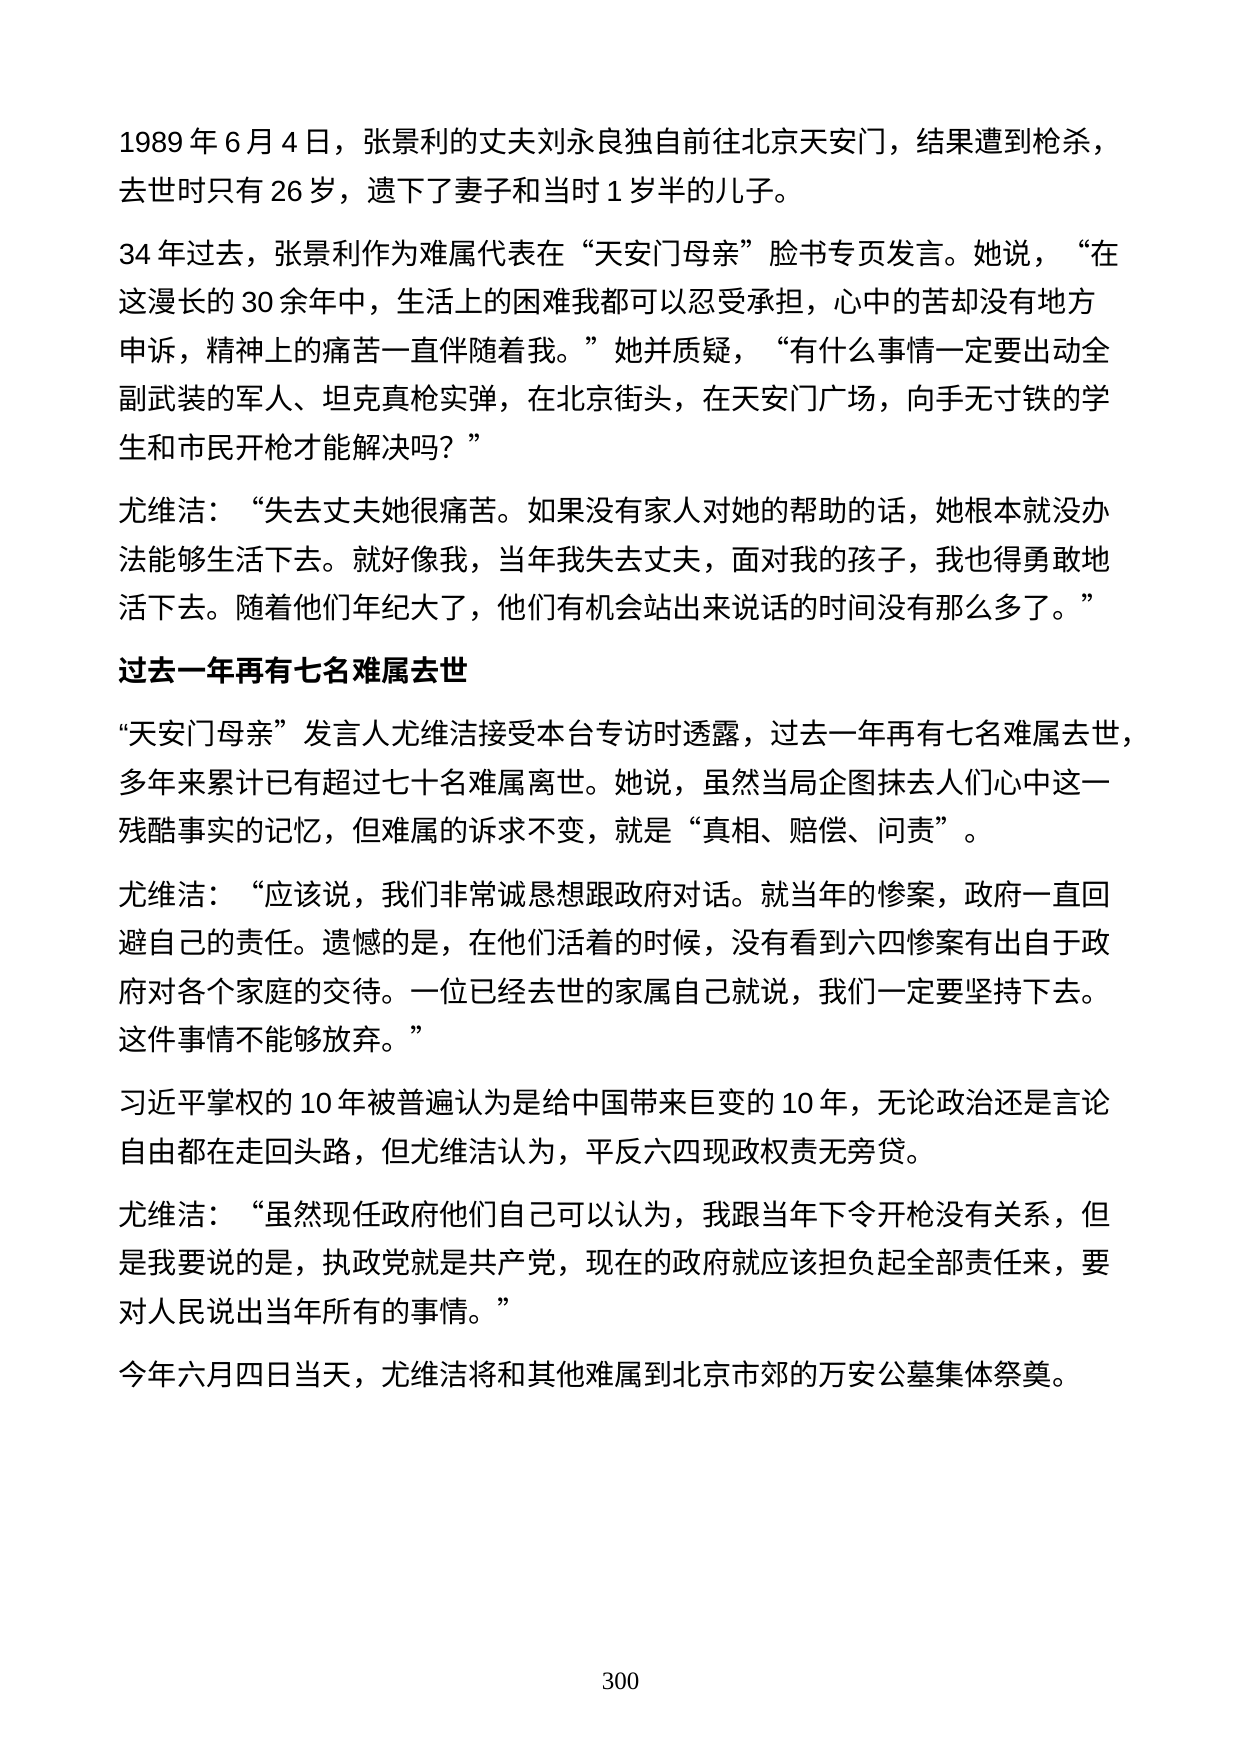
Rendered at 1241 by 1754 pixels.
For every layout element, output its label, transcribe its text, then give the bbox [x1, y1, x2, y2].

text “天安门母亲”发言人尤维洁接受本台专访时透露，过去一年再有七名难属去世，多年来累计已有超过七十名难属离世。她说，虽然当局企图抹去人们心中这一残酷事实的记忆，但难属的诉求不变，就是“真相、赔偿、问责”。 [118, 711, 1122, 850]
text 尤维洁：“应该说，我们非常诚恳想跟政府对话。就当年的惨案，政府一直回避自己的责任。遗憾的是，在他们活着的时候，没有看到六四惨案有出自于政府对各个家庭的交待。一位已经去世的家属自己就说，我们一定要坚持下去。这件事情不能够放弃。” [118, 871, 1122, 1059]
text 尤维洁：“失去丈夫她很痛苦。如果没有家人对她的帮助的话，她根本就没办法能够生活下去。就好像我，当年我失去丈夫，面对我的孩子，我也得勇敢地活下去。随着他们年纪大了，他们有机会站出来说话的时间没有那么多了。” [118, 487, 1122, 627]
text 1989年6月4日，张景利的丈夫刘永良独自前往北京天安门，结果遭到枪杀，去世时只有26岁，遗下了妻子和当时1岁半的儿子。 [118, 118, 1122, 209]
text 过去一年再有七名难属去世 [118, 648, 1122, 690]
text 习近平掌权的10年被普遍认为是给中国带来巨变的10年，无论政治还是言论自由都在走回头路，但尤维洁认为，平反六四现政权责无旁贷。 [118, 1080, 1122, 1171]
text 今年六月四日当天，尤维洁将和其他难属到北京市郊的万安公墓集体祭奠。 [118, 1352, 1122, 1394]
text 尤维洁：“虽然现任政府他们自己可以认为，我跟当年下令开枪没有关系，但是我要说的是，执政党就是共产党，现在的政府就应该担负起全部责任来，要对人民说出当年所有的事情。” [118, 1191, 1122, 1331]
text 34年过去，张景利作为难属代表在“天安门母亲”脸书专页发言。她说，“在这漫长的30余年中，生活上的困难我都可以忍受承担，心中的苦却没有地方申诉，精神上的痛苦一直伴随着我。”她并质疑，“有什么事情一定要出动全副武装的军人、坦克真枪实弹，在北京街头，在天安门广场，向手无寸铁的学生和市民开枪才能解决吗？” [118, 230, 1122, 467]
